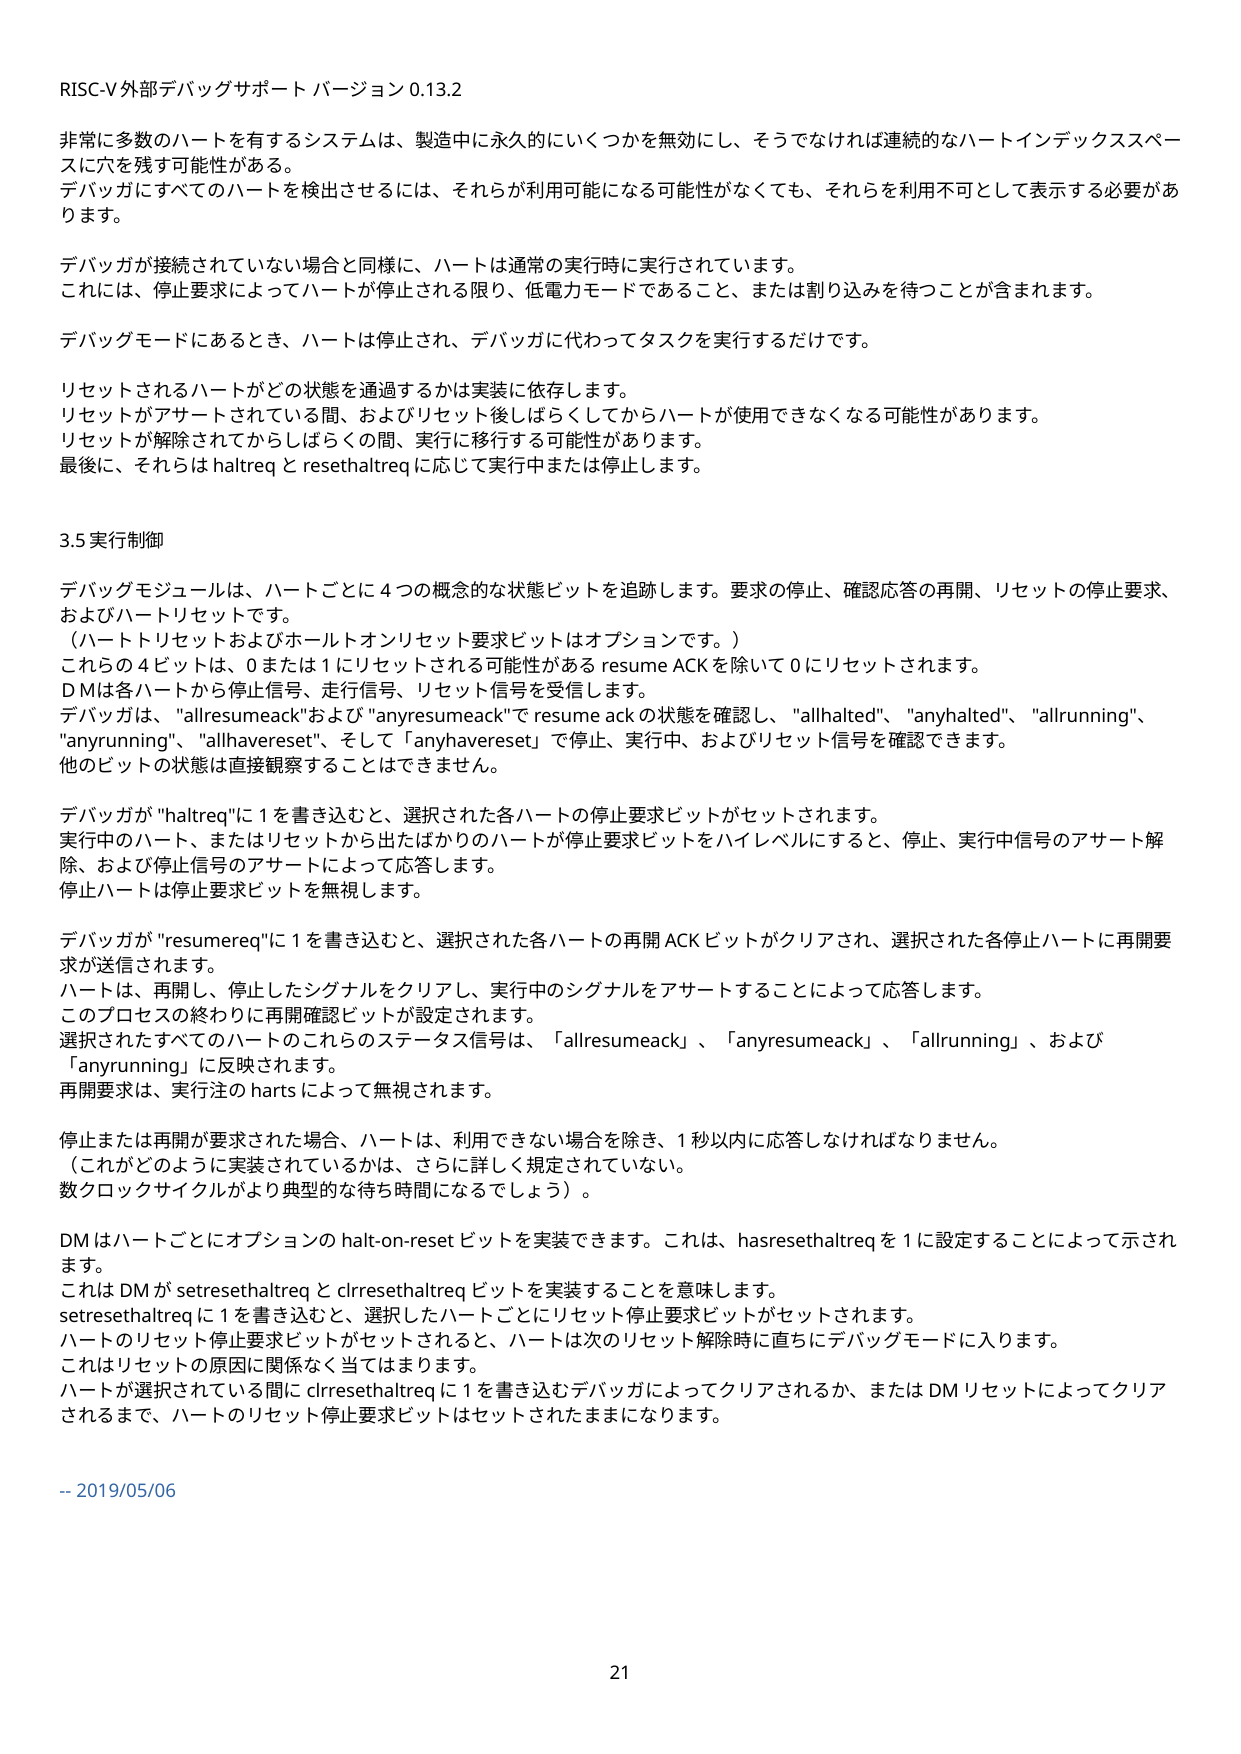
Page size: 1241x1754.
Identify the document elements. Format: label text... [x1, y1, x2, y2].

text 選択されたすべてのハートのこれらのステータス信号は、「allresumeack」、「anyresumeack」、「allrunning」、および「anyrunning」に反映されます。 [59, 1027, 1181, 1077]
text 実行中のハート、またはリセットから出たばかりのハートが停止要求ビットをハイレベルにすると、停止、実行中信号のアサート解除、および停止信号のアサートによって応答します。 [59, 827, 1181, 877]
text これはリセットの原因に関係なく当てはまります。 [59, 1352, 1181, 1377]
text デバッガが "haltreq"に1を書き込むと、選択された各ハートの停止要求ビットがセットされます。 [59, 802, 1181, 827]
text デバッガにすべてのハートを検出させるには、それらが利用可能になる可能性がなくても、それらを利用不可として表示する必要があります。 [59, 177, 1181, 227]
text このプロセスの終わりに再開確認ビットが設定されます。 [59, 1002, 1181, 1027]
text 最後に、それらは haltreqと resethaltreqに応じて実行中または停止します。 [59, 452, 1181, 477]
text リセットが解除されてからしばらくの間、実行に移行する可能性があります。 [59, 427, 1181, 452]
text 停止または再開が要求された場合、ハートは、利用できない場合を除き、1秒以内に応答しなければなりません。 [59, 1127, 1181, 1152]
text これには、停止要求によってハートが停止される限り、低電力モードであること、または割り込みを待つことが含まれます。 [59, 277, 1181, 302]
text -- 2019/05/06 [59, 1477, 1181, 1502]
text ハートが選択されている間に clrresethaltreqに1を書き込むデバッガによってクリアされるか、またはDMリセットによってクリアされるまで、ハートのリセット停止要求ビットはセットされたままになります。 [59, 1377, 1181, 1427]
text デバッグモジュールは、ハートごとに4つの概念的な状態ビットを追跡します。要求の停止、確認応答の再開、リセットの停止要求、およびハートリセットです。 [59, 577, 1181, 627]
text 他のビットの状態は直接観察することはできません。 [59, 752, 1181, 777]
text （ハートトリセットおよびホールトオンリセット要求ビットはオプションです。） [59, 627, 1181, 652]
text 再開要求は、実行注のhartsによって無視されます。 [59, 1077, 1181, 1102]
text デバッガが "resumereq"に1を書き込むと、選択された各ハートの再開ACKビットがクリアされ、選択された各停止ハートに再開要求が送信されます。 [59, 927, 1181, 977]
text （これがどのように実装されているかは、さらに詳しく規定されていない。 [59, 1152, 1181, 1177]
text 停止ハートは停止要求ビットを無視します。 [59, 877, 1181, 902]
text setresethaltreqに1を書き込むと、選択したハートごとにリセット停止要求ビットがセットされます。 [59, 1302, 1181, 1327]
text これらの4ビットは、0または1にリセットされる可能性があるresume ACKを除いて0にリセットされます。 [59, 652, 1181, 677]
text リセットされるハートがどの状態を通過するかは実装に依存します。 [59, 377, 1181, 402]
text デバッガは、 "allresumeack"および "anyresumeack"でresume ackの状態を確認し、 "allhalted"、 "anyhalted"、 "allrunning"、 "anyrunning"、 "allhavereset"、そして「anyhavereset」で停止、実行中、およびリセット信号を確認できます。 [59, 702, 1181, 752]
text デバッグモードにあるとき、ハートは停止され、デバッガに代わってタスクを実行するだけです。 [59, 327, 1181, 352]
text 3.5実行制御 [59, 527, 1181, 552]
text 非常に多数のハートを有するシステムは、製造中に永久的にいくつかを無効にし、そうでなければ連続的なハートインデックススペースに穴を残す可能性がある。 [59, 127, 1181, 177]
text DMはハートごとにオプションのhalt-on-resetビットを実装できます。これは、hasresethaltreqを1に設定することによって示されます。 [59, 1227, 1181, 1277]
text デバッガが接続されていない場合と同様に、ハートは通常の実行時に実行されています。 [59, 252, 1181, 277]
text ハートは、再開し、停止したシグナルをクリアし、実行中のシグナルをアサートすることによって応答します。 [59, 977, 1181, 1002]
text これはDMが setresethaltreqと clrresethaltreqビットを実装することを意味します。 [59, 1277, 1181, 1302]
text リセットがアサートされている間、およびリセット後しばらくしてからハートが使用できなくなる可能性があります。 [59, 402, 1181, 427]
text ハートのリセット停止要求ビットがセットされると、ハートは次のリセット解除時に直ちにデバッグモードに入ります。 [59, 1327, 1181, 1352]
text 数クロックサイクルがより典型的な待ち時間になるでしょう）。 [59, 1177, 1181, 1202]
text ＤＭは各ハートから停止信号、走行信号、リセット信号を受信します。 [59, 677, 1181, 702]
